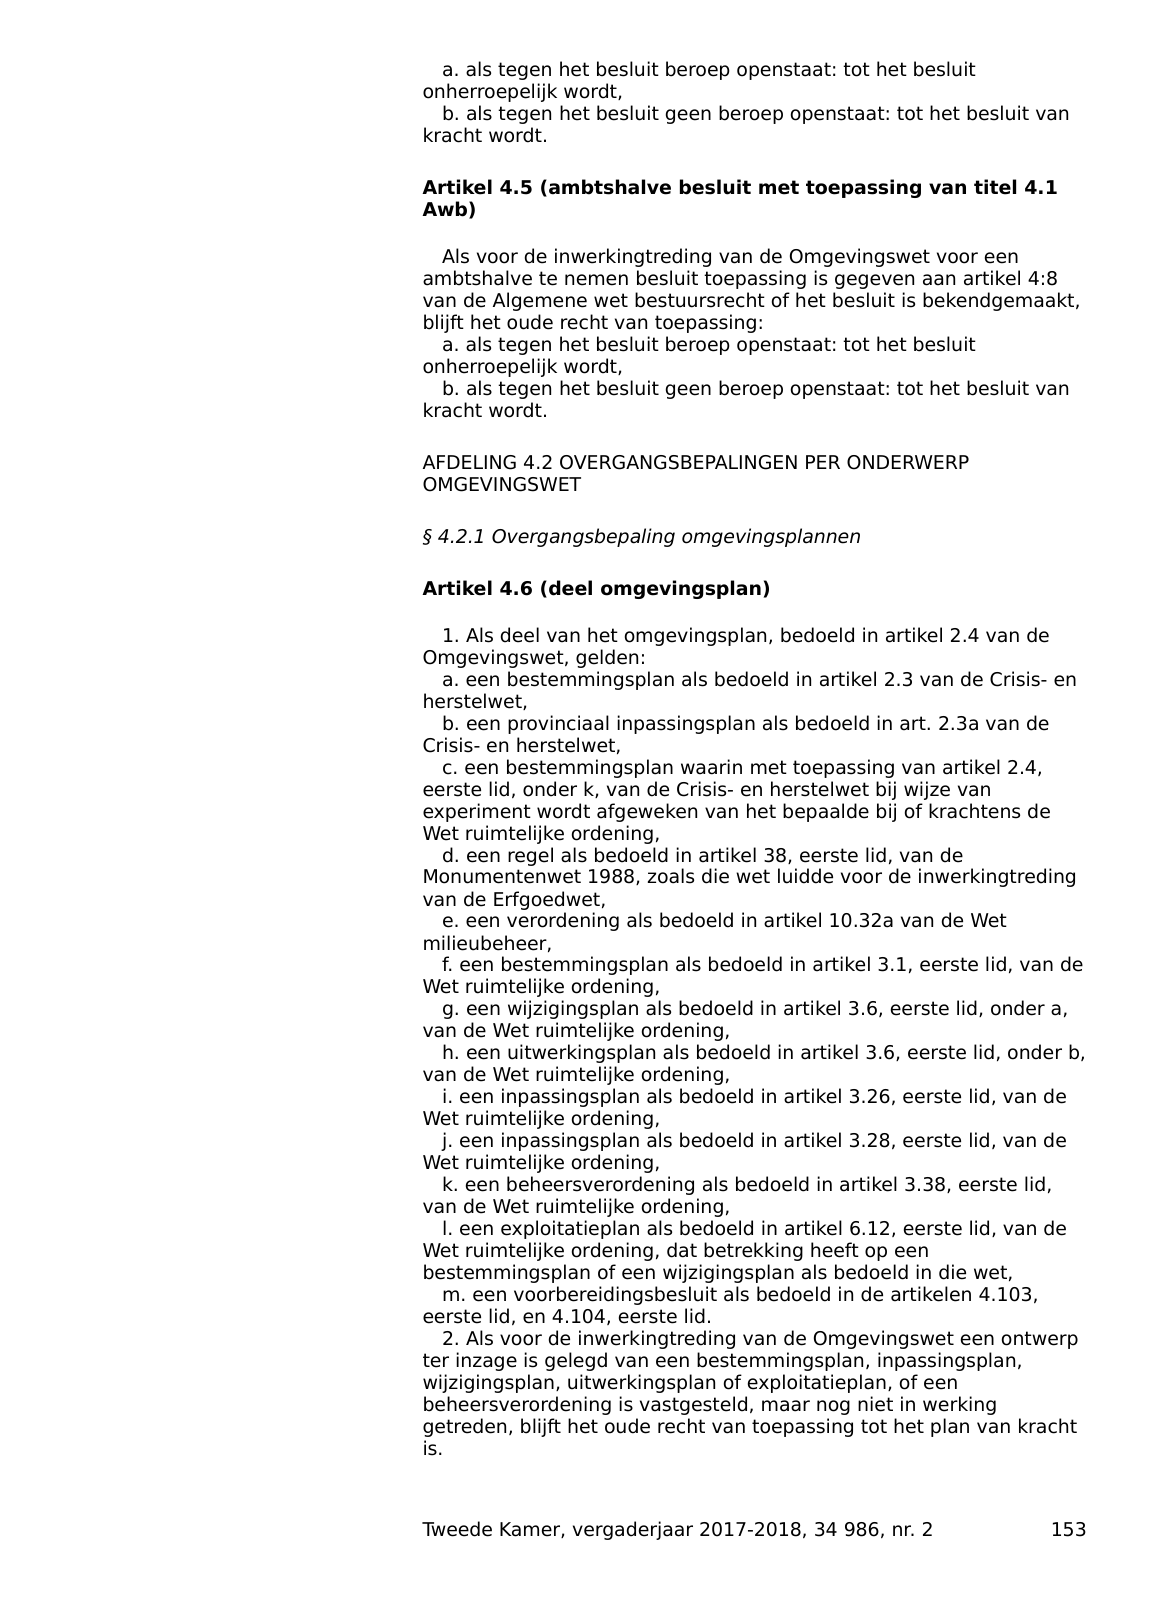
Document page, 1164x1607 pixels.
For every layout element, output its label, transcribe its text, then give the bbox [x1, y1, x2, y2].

text a. een bestemmingsplan als bedoeld in artikel 2.3 van de Crisis- en herstelwet, [422, 669, 1087, 713]
text k. een beheersverordening als bedoeld in artikel 3.38, eerste lid, van de Wet ruimtelijke ordening, [422, 1174, 1087, 1218]
text a. als tegen het besluit beroep openstaat: tot het besluit onherroepelijk wordt, [422, 334, 1087, 378]
text m. een voorbereidingsbesluit als bedoeld in de artikelen 4.103, eerste lid, en 4.104, eerste lid. [422, 1284, 1087, 1328]
text d. een regel als bedoeld in artikel 38, eerste lid, van de Monumentenwet 1988, zoals die wet luidde voor de inwerkingtreding van de Erfgoedwet, [422, 844, 1087, 910]
text h. een uitwerkingsplan als bedoeld in artikel 3.6, eerste lid, onder b, van de Wet ruimtelijke ordening, [422, 1042, 1087, 1086]
text c. een bestemmingsplan waarin met toepassing van artikel 2.4, eerste lid, onder k, van de Crisis- en herstelwet bij wijze van experiment wordt afgeweken van het bepaalde bij of krachtens de Wet ruimtelijke ordening, [422, 757, 1087, 844]
text g. een wijzigingsplan als bedoeld in artikel 3.6, eerste lid, onder a, van de Wet ruimtelijke ordening, [422, 998, 1087, 1042]
text b. als tegen het besluit geen beroep openstaat: tot het besluit van kracht wordt. [422, 378, 1087, 422]
text Als voor de inwerkingtreding van de Omgevingswet voor een ambtshalve te nemen besluit toepassing is gegeven aan artikel 4:8 van de Algemene wet bestuursrecht of het besluit is bekendgemaakt, blijft het oude recht van toepassing: [422, 246, 1087, 334]
text a. als tegen het besluit beroep openstaat: tot het besluit onherroepelijk wordt, [422, 59, 1087, 103]
text i. een inpassingsplan als bedoeld in artikel 3.26, eerste lid, van de Wet ruimtelijke ordening, [422, 1086, 1087, 1130]
text j. een inpassingsplan als bedoeld in artikel 3.28, eerste lid, van de Wet ruimtelijke ordening, [422, 1130, 1087, 1174]
subtitle AFDELING 4.2 OVERGANGSBEPALINGEN PER ONDERWERP OMGEVINGSWET [422, 452, 1087, 496]
text b. een provinciaal inpassingsplan als bedoeld in art. 2.3a van de Crisis- en herstelwet, [422, 713, 1087, 757]
subtitle Artikel 4.6 (deel omgevingsplan) [422, 578, 1087, 600]
subtitle § 4.2.1 Overgangsbepaling omgevingsplannen [422, 526, 1087, 548]
text 2. Als voor de inwerkingtreding van de Omgevingswet een ontwerp ter inzage is gelegd van een bestemmingsplan, inpassingsplan, wijzigingsplan, uitwerkingsplan of exploitatieplan, of een beheersverordening is vastgesteld, maar nog niet in werking getreden, blijft het oude recht van toepassing tot het plan van kracht is. [422, 1328, 1087, 1460]
text f. een bestemmingsplan als bedoeld in artikel 3.1, eerste lid, van de Wet ruimtelijke ordening, [422, 954, 1087, 998]
text l. een exploitatieplan als bedoeld in artikel 6.12, eerste lid, van de Wet ruimtelijke ordening, dat betrekking heeft op een bestemmingsplan of een wijzigingsplan als bedoeld in die wet, [422, 1218, 1087, 1284]
subtitle Artikel 4.5 (ambtshalve besluit met toepassing van titel 4.1 Awb) [422, 177, 1087, 221]
text b. als tegen het besluit geen beroep openstaat: tot het besluit van kracht wordt. [422, 103, 1087, 147]
text e. een verordening als bedoeld in artikel 10.32a van de Wet milieubeheer, [422, 910, 1087, 954]
text 1. Als deel van het omgevingsplan, bedoeld in artikel 2.4 van de Omgevingswet, gelden: [422, 625, 1087, 669]
